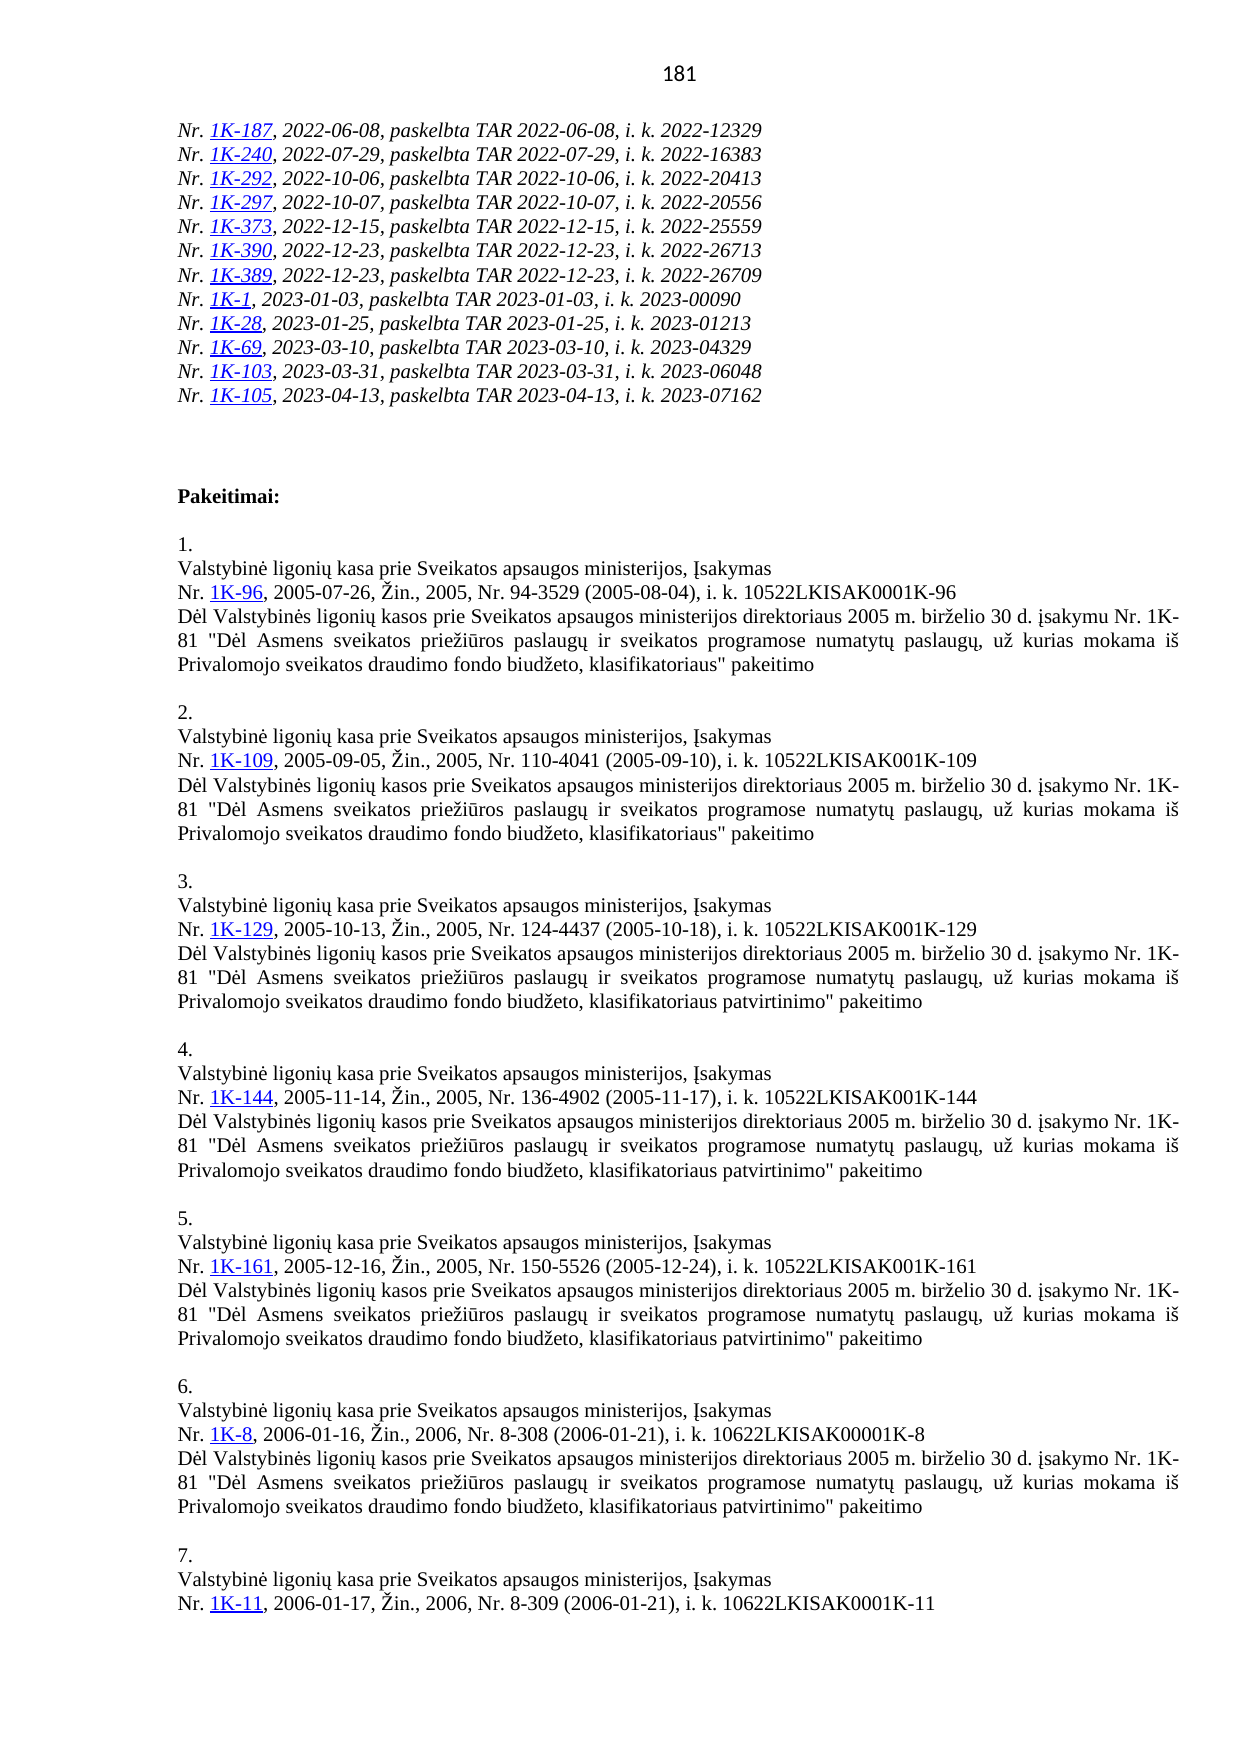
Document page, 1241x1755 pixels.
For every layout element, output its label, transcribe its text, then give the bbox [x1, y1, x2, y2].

text Nr. 1K-389, 2022-12-23, paskelbta TAR 2022-12-23, i. k. 2022-26709 [177, 262, 1181, 287]
text Dėl Valstybinės ligonių kasos prie Sveikatos apsaugos ministerijos direktoriaus 2005 m. birželio 30 d. įsakymo Nr. 1K-81 "Dėl Asmens sveikatos priežiūros paslaugų ir sveikatos programose numatytų paslaugų, už kurias mokama iš Privalomojo sveikatos draudimo fondo biudžeto, klasifikatoriaus patvirtinimo" pakeitimo [177, 941, 1181, 1013]
text Pakeitimai: [177, 484, 1181, 508]
text Nr. 1K-11, 2006-01-17, Žin., 2006, Nr. 8-309 (2006-01-21), i. k. 10622LKISAK0001K-11 [177, 1591, 1181, 1615]
text Nr. 1K-96, 2005-07-26, Žin., 2005, Nr. 94-3529 (2005-08-04), i. k. 10522LKISAK0001K-96 [177, 580, 1181, 604]
text Nr. 1K-292, 2022-10-06, paskelbta TAR 2022-10-06, i. k. 2022-20413 [177, 166, 1181, 190]
text Dėl Valstybinės ligonių kasos prie Sveikatos apsaugos ministerijos direktoriaus 2005 m. birželio 30 d. įsakymu Nr. 1K-81 "Dėl Asmens sveikatos priežiūros paslaugų ir sveikatos programose numatytų paslaugų, už kurias mokama iš Privalomojo sveikatos draudimo fondo biudžeto, klasifikatoriaus" pakeitimo [177, 604, 1181, 676]
text Nr. 1K-69, 2023-03-10, paskelbta TAR 2023-03-10, i. k. 2023-04329 [177, 335, 1181, 359]
text Nr. 1K-373, 2022-12-15, paskelbta TAR 2022-12-15, i. k. 2022-25559 [177, 214, 1181, 238]
text Valstybinė ligonių kasa prie Sveikatos apsaugos ministerijos, Įsakymas [177, 893, 1181, 917]
text Nr. 1K-240, 2022-07-29, paskelbta TAR 2022-07-29, i. k. 2022-16383 [177, 142, 1181, 166]
text Valstybinė ligonių kasa prie Sveikatos apsaugos ministerijos, Įsakymas [177, 724, 1181, 748]
text 5. [177, 1206, 1181, 1230]
text 1. [177, 532, 1181, 556]
text 4. [177, 1037, 1181, 1061]
text Nr. 1K-1, 2023-01-03, paskelbta TAR 2023-01-03, i. k. 2023-00090 [177, 287, 1181, 311]
text Nr. 1K-105, 2023-04-13, paskelbta TAR 2023-04-13, i. k. 2023-07162 [177, 383, 1181, 407]
text 3. [177, 869, 1181, 893]
text Nr. 1K-28, 2023-01-25, paskelbta TAR 2023-01-25, i. k. 2023-01213 [177, 311, 1181, 335]
text Nr. 1K-144, 2005-11-14, Žin., 2005, Nr. 136-4902 (2005-11-17), i. k. 10522LKISAK001K-144 [177, 1085, 1181, 1109]
text Nr. 1K-129, 2005-10-13, Žin., 2005, Nr. 124-4437 (2005-10-18), i. k. 10522LKISAK001K-129 [177, 917, 1181, 941]
text Valstybinė ligonių kasa prie Sveikatos apsaugos ministerijos, Įsakymas [177, 1398, 1181, 1422]
text Dėl Valstybinės ligonių kasos prie Sveikatos apsaugos ministerijos direktoriaus 2005 m. birželio 30 d. įsakymo Nr. 1K- 81 "Dėl Asmens sveikatos priežiūros paslaugų ir sveikatos programose numatytų paslaugų, už kurias mokama iš Privalomojo sveikatos draudimo fondo biudžeto, klasifikatoriaus patvirtinimo" pakeitimo [177, 1446, 1181, 1518]
text Valstybinė ligonių kasa prie Sveikatos apsaugos ministerijos, Įsakymas [177, 1061, 1181, 1085]
text Dėl Valstybinės ligonių kasos prie Sveikatos apsaugos ministerijos direktoriaus 2005 m. birželio 30 d. įsakymo Nr. 1K-81 "Dėl Asmens sveikatos priežiūros paslaugų ir sveikatos programose numatytų paslaugų, už kurias mokama iš Privalomojo sveikatos draudimo fondo biudžeto, klasifikatoriaus patvirtinimo" pakeitimo [177, 1278, 1181, 1350]
text Nr. 1K-297, 2022-10-07, paskelbta TAR 2022-10-07, i. k. 2022-20556 [177, 190, 1181, 214]
text Valstybinė ligonių kasa prie Sveikatos apsaugos ministerijos, Įsakymas [177, 1567, 1181, 1591]
text Dėl Valstybinės ligonių kasos prie Sveikatos apsaugos ministerijos direktoriaus 2005 m. birželio 30 d. įsakymo Nr. 1K-81 "Dėl Asmens sveikatos priežiūros paslaugų ir sveikatos programose numatytų paslaugų, už kurias mokama iš Privalomojo sveikatos draudimo fondo biudžeto, klasifikatoriaus" pakeitimo [177, 772, 1181, 845]
text Nr. 1K-109, 2005-09-05, Žin., 2005, Nr. 110-4041 (2005-09-10), i. k. 10522LKISAK001K-109 [177, 748, 1181, 772]
text 7. [177, 1542, 1181, 1567]
text Nr. 1K-8, 2006-01-16, Žin., 2006, Nr. 8-308 (2006-01-21), i. k. 10622LKISAK00001K-8 [177, 1422, 1181, 1446]
text Nr. 1K-187, 2022-06-08, paskelbta TAR 2022-06-08, i. k. 2022-12329 [177, 118, 1181, 142]
text Nr. 1K-161, 2005-12-16, Žin., 2005, Nr. 150-5526 (2005-12-24), i. k. 10522LKISAK001K-161 [177, 1254, 1181, 1278]
text Dėl Valstybinės ligonių kasos prie Sveikatos apsaugos ministerijos direktoriaus 2005 m. birželio 30 d. įsakymo Nr. 1K-81 "Dėl Asmens sveikatos priežiūros paslaugų ir sveikatos programose numatytų paslaugų, už kurias mokama iš Privalomojo sveikatos draudimo fondo biudžeto, klasifikatoriaus patvirtinimo" pakeitimo [177, 1109, 1181, 1182]
text Valstybinė ligonių kasa prie Sveikatos apsaugos ministerijos, Įsakymas [177, 1230, 1181, 1254]
text Nr. 1K-390, 2022-12-23, paskelbta TAR 2022-12-23, i. k. 2022-26713 [177, 238, 1181, 262]
text 2. [177, 700, 1181, 724]
text Valstybinė ligonių kasa prie Sveikatos apsaugos ministerijos, Įsakymas [177, 556, 1181, 580]
text 6. [177, 1374, 1181, 1398]
text Nr. 1K-103, 2023-03-31, paskelbta TAR 2023-03-31, i. k. 2023-06048 [177, 359, 1181, 383]
